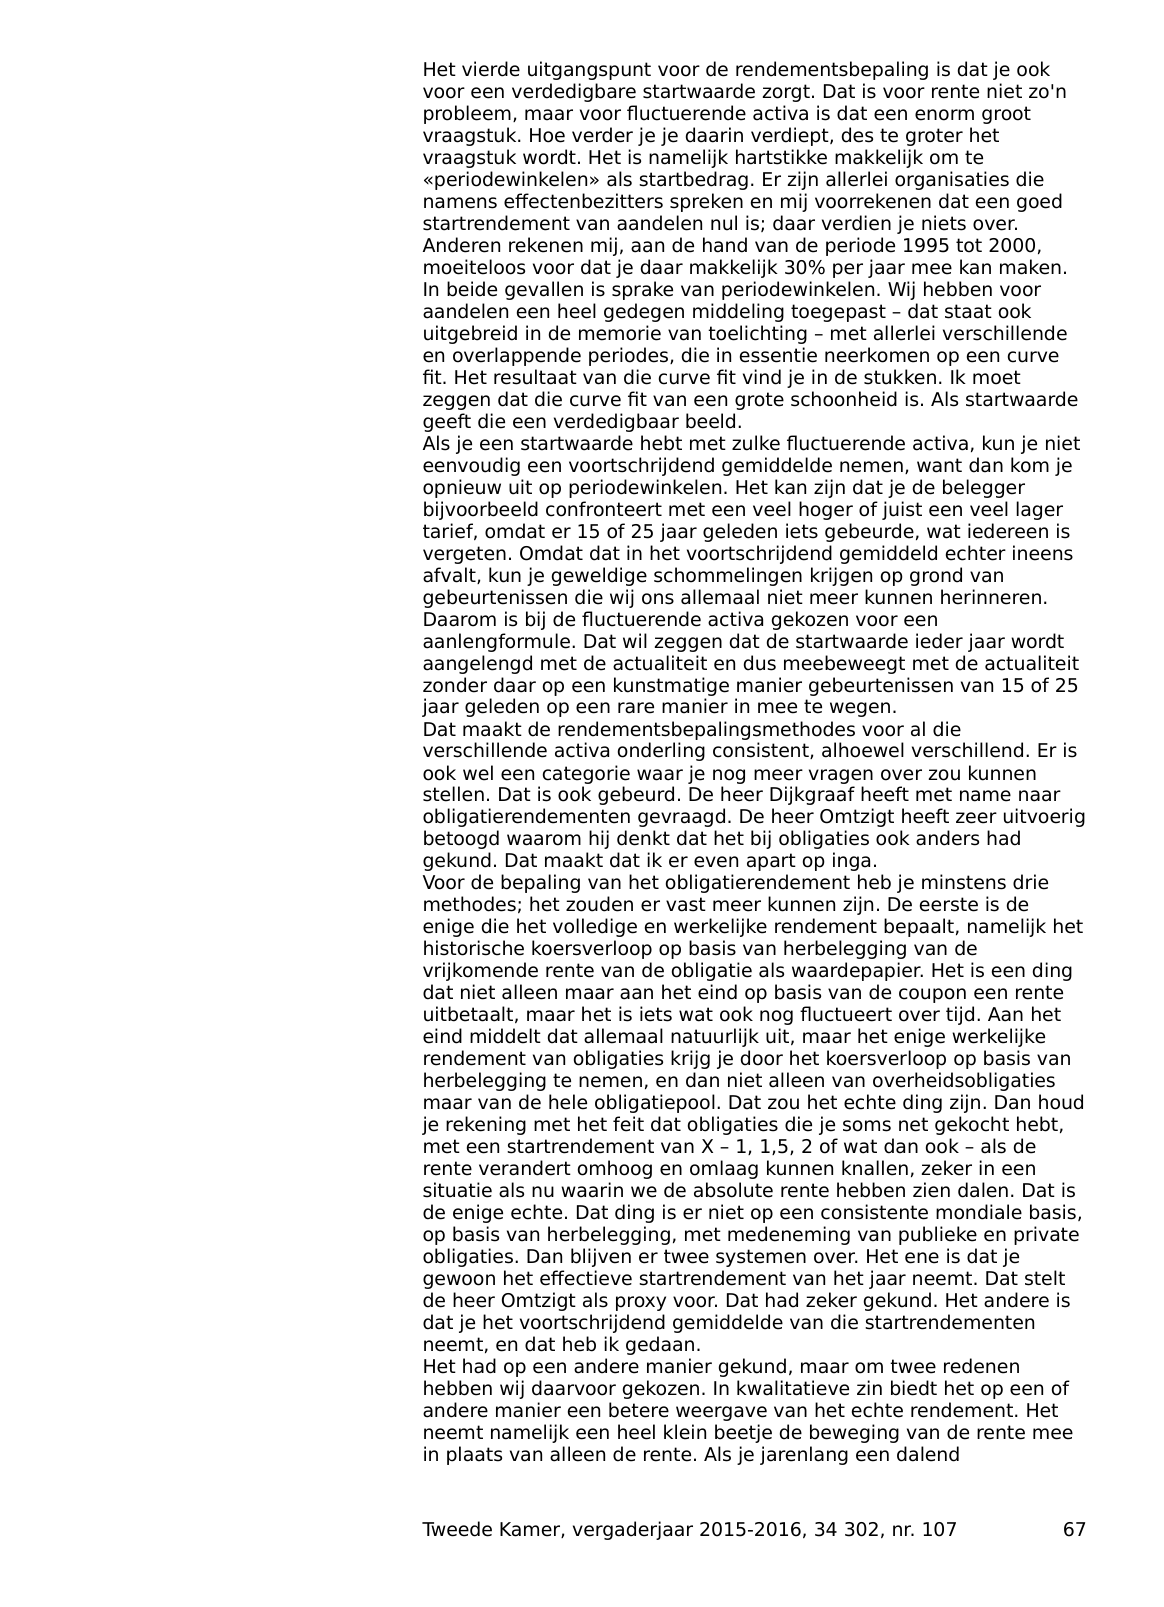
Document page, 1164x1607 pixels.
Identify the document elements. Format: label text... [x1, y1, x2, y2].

text Het had op een andere manier gekund, maar om twee redenen hebben wij daarvoor gekozen. In kwalitatieve zin biedt het op een of andere manier een betere weergave van het echte rendement. Het neemt namelijk een heel klein beetje de beweging van de rente mee in plaats van alleen de rente. Als je jarenlang een dalend [422, 1356, 1087, 1466]
text Het vierde uitgangspunt voor de rendementsbepaling is dat je ook voor een verdedigbare startwaarde zorgt. Dat is voor rente niet zo'n probleem, maar voor fluctuerende activa is dat een enorm groot vraagstuk. Hoe verder je je daarin verdiept, des te groter het vraagstuk wordt. Het is namelijk hartstikke makkelijk om te «periodewinkelen» als startbedrag. Er zijn allerlei organisaties die namens effectenbezitters spreken en mij voorrekenen dat een goed startrendement van aandelen nul is; daar verdien je niets over. Anderen rekenen mij, aan de hand van de periode 1995 tot 2000, moeiteloos voor dat je daar makkelijk 30% per jaar mee kan maken. In beide gevallen is sprake van periodewinkelen. Wij hebben voor aandelen een heel gedegen middeling toegepast – dat staat ook uitgebreid in de memorie van toelichting – met allerlei verschillende en overlappende periodes, die in essentie neerkomen op een curve fit. Het resultaat van die curve fit vind je in de stukken. Ik moet zeggen dat die curve fit van een grote schoonheid is. Als startwaarde geeft die een verdedigbaar beeld. [422, 59, 1087, 433]
text Dat maakt de rendementsbepalingsmethodes voor al die verschillende activa onderling consistent, alhoewel verschillend. Er is ook wel een categorie waar je nog meer vragen over zou kunnen stellen. Dat is ook gebeurd. De heer Dijkgraaf heeft met name naar obligatierendementen gevraagd. De heer Omtzigt heeft zeer uitvoerig betoogd waarom hij denkt dat het bij obligaties ook anders had gekund. Dat maakt dat ik er even apart op inga. [422, 718, 1087, 872]
text Als je een startwaarde hebt met zulke fluctuerende activa, kun je niet eenvoudig een voortschrijdend gemiddelde nemen, want dan kom je opnieuw uit op periodewinkelen. Het kan zijn dat je de belegger bijvoorbeeld confronteert met een veel hoger of juist een veel lager tarief, omdat er 15 of 25 jaar geleden iets gebeurde, wat iedereen is vergeten. Omdat dat in het voortschrijdend gemiddeld echter ineens afvalt, kun je geweldige schommelingen krijgen op grond van gebeurtenissen die wij ons allemaal niet meer kunnen herinneren. Daarom is bij de fluctuerende activa gekozen voor een aanlengformule. Dat wil zeggen dat de startwaarde ieder jaar wordt aangelengd met de actualiteit en dus meebeweegt met de actualiteit zonder daar op een kunstmatige manier gebeurtenissen van 15 of 25 jaar geleden op een rare manier in mee te wegen. [422, 433, 1087, 718]
text Voor de bepaling van het obligatierendement heb je minstens drie methodes; het zouden er vast meer kunnen zijn. De eerste is de enige die het volledige en werkelijke rendement bepaalt, namelijk het historische koersverloop op basis van herbelegging van de vrijkomende rente van de obligatie als waardepapier. Het is een ding dat niet alleen maar aan het eind op basis van de coupon een rente uitbetaalt, maar het is iets wat ook nog fluctueert over tijd. Aan het eind middelt dat allemaal natuurlijk uit, maar het enige werkelijke rendement van obligaties krijg je door het koersverloop op basis van herbelegging te nemen, en dan niet alleen van overheidsobligaties maar van de hele obligatiepool. Dat zou het echte ding zijn. Dan houd je rekening met het feit dat obligaties die je soms net gekocht hebt, met een startrendement van X – 1, 1,5, 2 of wat dan ook – als de rente verandert omhoog en omlaag kunnen knallen, zeker in een situatie als nu waarin we de absolute rente hebben zien dalen. Dat is de enige echte. Dat ding is er niet op een consistente mondiale basis, op basis van herbelegging, met medeneming van publieke en private obligaties. Dan blijven er twee systemen over. Het ene is dat je gewoon het effectieve startrendement van het jaar neemt. Dat stelt de heer Omtzigt als proxy voor. Dat had zeker gekund. Het andere is dat je het voortschrijdend gemiddelde van die startrendementen neemt, en dat heb ik gedaan. [422, 872, 1087, 1356]
